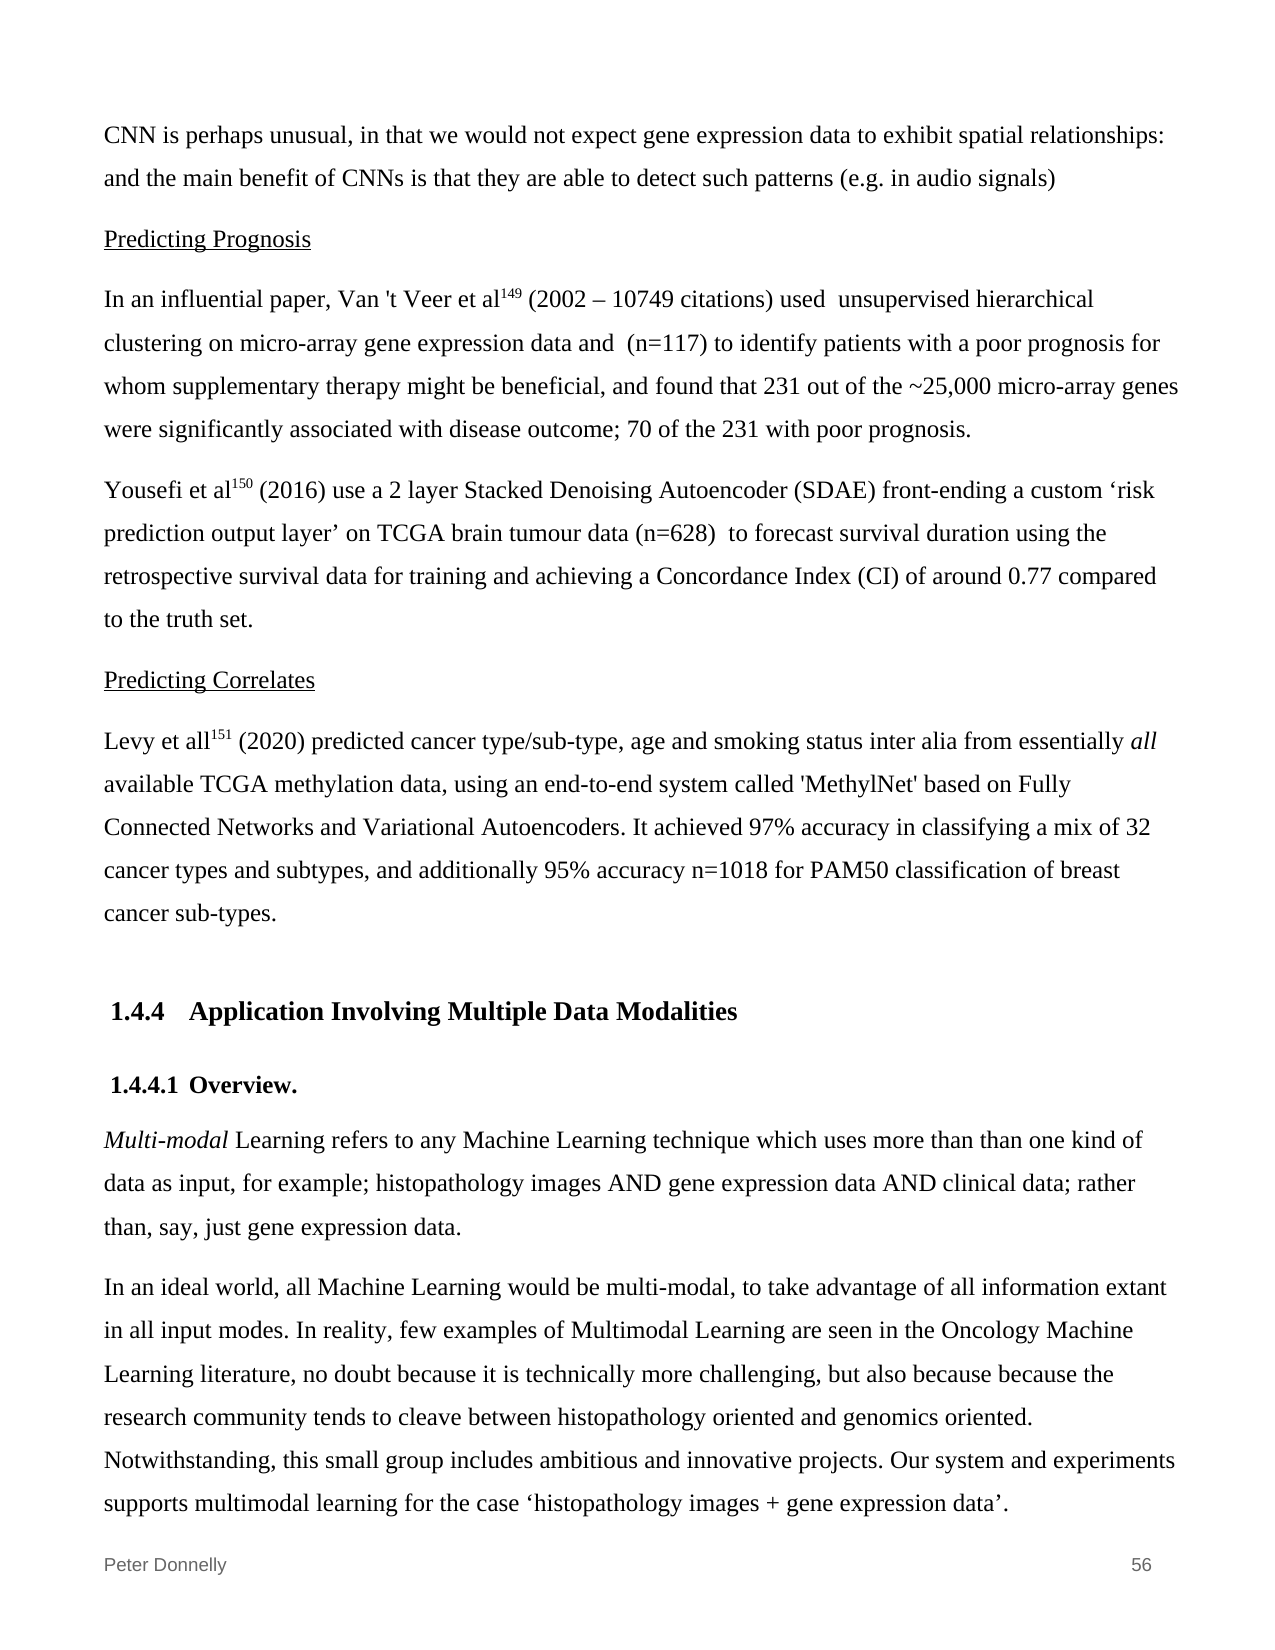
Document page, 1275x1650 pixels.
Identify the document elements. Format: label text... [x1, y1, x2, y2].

text Predicting Prognosis [103, 224, 1181, 252]
subtitle Application Involving Multiple Data Modalities [103, 994, 1181, 1026]
text In an influential paper, Van 't Veer et al (2002 – 10749 citations) used unsupervised hierarchical clustering on micro-array gene expression data and (n=117) to identify patients with a poor prognosis for whom supplementary therapy might be beneficial, and found that 231 out of the ~25,000 micro-array genes were significantly associated with disease outcome; 70 of the 231 with poor prognosis. [103, 284, 1181, 443]
subtitle Overview. [103, 1070, 1181, 1099]
text Predicting Correlates [103, 665, 1181, 694]
text Multi-modal Learning refers to any Machine Learning technique which uses more than than one kind of data as input, for example; histopathology images AND gene expression data AND clinical data; rather than, say, just gene expression data. [103, 1125, 1181, 1240]
text Levy et all (2020) predicted cancer type/sub-type, age and smoking status inter alia from essentially all available TCGA methylation data, using an end-to-end system called 'MethylNet' based on Fully Connected Networks and Variational Autoencoders. It achieved 97% accuracy in classifying a mix of 32 cancer types and subtypes, and additionally 95% accuracy n=1018 for PAM50 classification of breast cancer sub-types. [103, 726, 1181, 927]
text CNN is perhaps unusual, in that we would not expect gene expression data to exhibit spatial relationships: and the main benefit of CNNs is that they are able to detect such patterns (e.g. in audio signals) [103, 120, 1181, 192]
text In an ideal world, all Machine Learning would be multi-modal, to take advantage of all information extant in all input modes. In reality, few examples of Multimodal Learning are seen in the Oncology Machine Learning literature, no doubt because it is technically more challenging, but also because because the research community tends to cleave between histopathology oriented and genomics oriented. Notwithstanding, this small group includes ambitious and innovative projects. Our system and experiments supports multimodal learning for the case ‘histopathology images + gene expression data’. [103, 1272, 1181, 1517]
text Yousefi et al (2016) use a 2 layer Stacked Denoising Autoencoder (SDAE) front-ending a custom ‘risk prediction output layer’ on TCGA brain tumour data (n=628) to forecast survival duration using the retrospective survival data for training and achieving a Concordance Index (CI) of around 0.77 compared to the truth set. [103, 475, 1181, 633]
